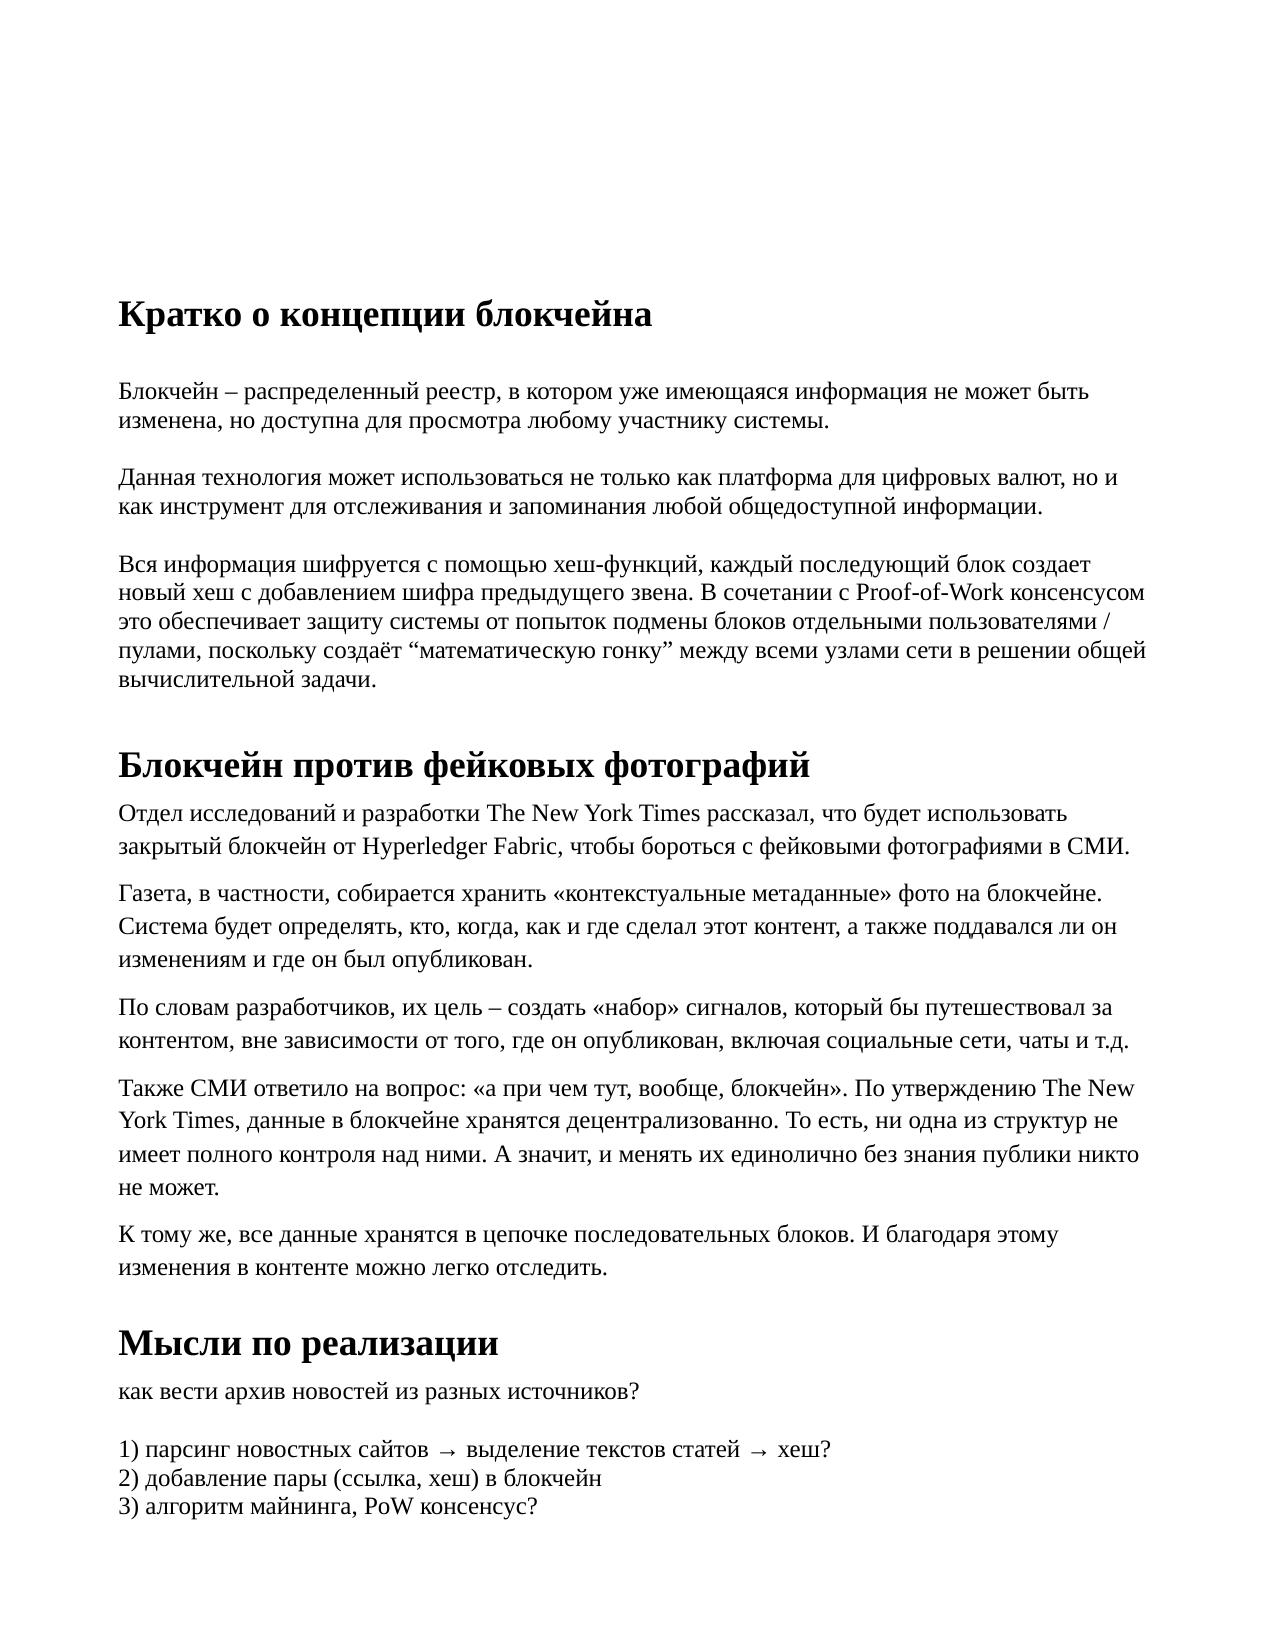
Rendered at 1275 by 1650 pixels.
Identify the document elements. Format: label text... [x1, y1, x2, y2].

subtitle Мысли по реализации [118, 1321, 1157, 1364]
subtitle Кратко о концепции блокчейна [118, 292, 1157, 335]
text К тому же, все данные хранятся в цепочке последовательных блоков. И благодаря этому изменения в контенте можно легко отследить. [118, 1219, 1157, 1281]
text 2) добавление пары (ссылка, хеш) в блокчейн [118, 1463, 1157, 1491]
text как вести архив новостей из разных источников? [118, 1376, 1157, 1405]
text 3) алгоритм майнинга, PoW консенсус? [118, 1491, 1157, 1520]
text Отдел исследований и разработки The New York Times рассказал, что будет использовать закрытый блокчейн от Hyperledger Fabric, чтобы бороться с фейковыми фотографиями в СМИ. [118, 798, 1157, 859]
text Блокчейн – распределенный реестр, в котором уже имеющаяся информация не может быть изменена, но доступна для просмотра любому участнику системы. [118, 376, 1157, 434]
text Данная технология может использоваться не только как платформа для цифровых валют, но и как инструмент для отслеживания и запоминания любой общедоступной информации. [118, 462, 1157, 520]
text Вся информация шифруется с помощью хеш-функций, каждый последующий блок создает новый хеш с добавлением шифра предыдущего звена. В сочетании с Proof-of-Work консенсусом это обеспечивает защиту системы от попыток подмены блоков отдельными пользователями / пулами, поскольку создаёт “математическую гонку” между всеми узлами сети в решении общей вычислительной задачи. [118, 549, 1157, 692]
text По словам разработчиков, их цель – создать «набор» сигналов, который бы путешествовал за контентом, вне зависимости от того, где он опубликован, включая социальные сети, чаты и т.д. [118, 992, 1157, 1054]
text Газета, в частности, собирается хранить «контекстуальные метаданные» фото на блокчейне. Система будет определять, кто, когда, как и где сделал этот контент, а также поддавался ли он изменениям и где он был опубликован. [118, 878, 1157, 973]
text Также СМИ ответило на вопрос: «а при чем тут, вообще, блокчейн». По утверждению The New York Times, данные в блокчейне хранятся децентрализованно. То есть, ни одна из структур не имеет полного контроля над ними. А значит, и менять их единолично без знания публики никто не может. [118, 1073, 1157, 1200]
text 1) парсинг новостных сайтов → выделение текстов статей → хеш? [118, 1434, 1157, 1463]
subtitle Блокчейн против фейковых фотографий [118, 742, 1157, 785]
